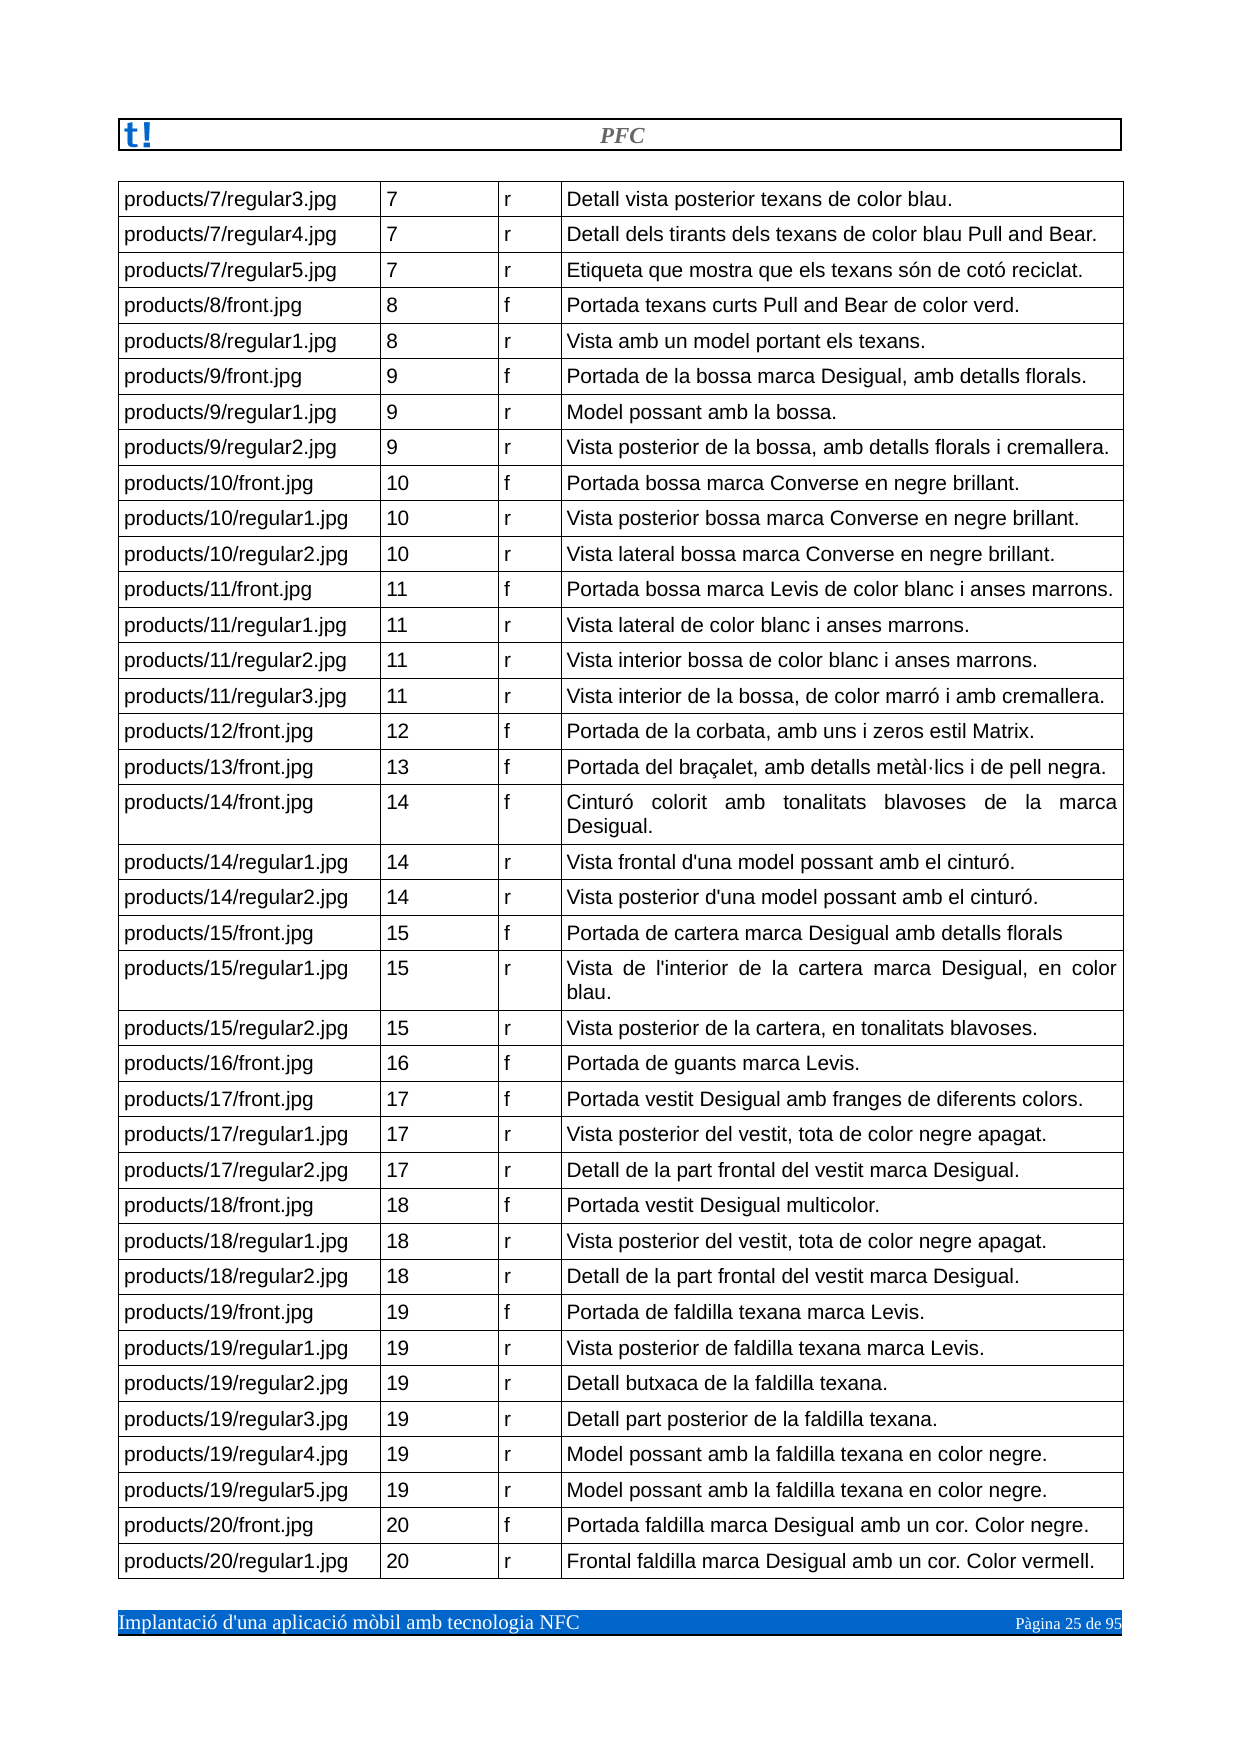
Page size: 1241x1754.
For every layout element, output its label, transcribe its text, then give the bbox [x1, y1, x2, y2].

table_cell 7 [381, 182, 498, 216]
table_cell 20 [381, 1544, 498, 1578]
table_cell products/10/regular1.jpg [119, 501, 380, 536]
table_cell 11 [381, 572, 498, 607]
table_cell products/18/regular1.jpg [119, 1224, 380, 1258]
table_cell r [499, 951, 561, 1010]
table_cell 11 [381, 643, 498, 678]
table_cell products/19/regular2.jpg [119, 1366, 380, 1401]
table_cell 19 [381, 1437, 498, 1472]
table_cell products/7/regular3.jpg [119, 182, 380, 216]
table_cell Vista frontal d'una model possant amb el cinturó. [562, 845, 1123, 879]
table_cell 10 [381, 466, 498, 500]
table_cell r [499, 537, 561, 571]
table_cell r [499, 1153, 561, 1187]
table_cell 18 [381, 1260, 498, 1294]
table_cell 7 [381, 253, 498, 287]
table_cell products/17/regular2.jpg [119, 1153, 380, 1187]
table_cell products/19/regular5.jpg [119, 1473, 380, 1507]
table_cell Vista posterior del vestit, tota de color negre apagat. [562, 1224, 1123, 1258]
table_cell r [499, 1544, 561, 1578]
table_cell 15 [381, 951, 498, 1010]
table_cell Vista posterior de la cartera, en tonalitats blavoses. [562, 1011, 1123, 1045]
table_cell products/9/regular1.jpg [119, 395, 380, 429]
table_cell 9 [381, 430, 498, 465]
table_cell 17 [381, 1153, 498, 1187]
table_cell Vista interior de la bossa, de color marró i amb cremallera. [562, 679, 1123, 713]
table_cell f [499, 466, 561, 500]
table_cell Portada faldilla marca Desigual amb un cor. Color negre. [562, 1508, 1123, 1543]
table_cell Vista de l'interior de la cartera marca Desigual, en color blau. [562, 951, 1123, 1010]
table_cell 9 [381, 395, 498, 429]
table_cell Model possant amb la faldilla texana en color negre. [562, 1473, 1123, 1507]
table_cell products/17/regular1.jpg [119, 1117, 380, 1152]
table_cell r [499, 1260, 561, 1294]
table_cell r [499, 1331, 561, 1365]
table_cell Portada de la bossa marca Desigual, amb detalls florals. [562, 359, 1123, 394]
table_cell Vista lateral bossa marca Converse en negre brillant. [562, 537, 1123, 571]
table_cell f [499, 359, 561, 394]
table_cell products/14/front.jpg [119, 785, 380, 844]
table_cell 13 [381, 750, 498, 784]
table_cell f [499, 714, 561, 749]
table_cell f [499, 1295, 561, 1329]
table_cell 8 [381, 288, 498, 323]
table_cell 15 [381, 916, 498, 950]
table_cell 19 [381, 1473, 498, 1507]
table_cell 15 [381, 1011, 498, 1045]
table_cell f [499, 785, 561, 844]
table_cell r [499, 1402, 561, 1436]
table_cell r [499, 880, 561, 915]
table_cell Vista posterior bossa marca Converse en negre brillant. [562, 501, 1123, 536]
table_cell 19 [381, 1295, 498, 1329]
table_cell Vista lateral de color blanc i anses marrons. [562, 608, 1123, 642]
table_cell Vista posterior de la bossa, amb detalls florals i cremallera. [562, 430, 1123, 465]
table_cell products/12/front.jpg [119, 714, 380, 749]
table_cell 14 [381, 880, 498, 915]
table_cell r [499, 182, 561, 216]
table_cell Model possant amb la faldilla texana en color negre. [562, 1437, 1123, 1472]
table_cell r [499, 395, 561, 429]
table_cell f [499, 1189, 561, 1223]
table_cell Portada texans curts Pull and Bear de color verd. [562, 288, 1123, 323]
table_cell Portada de guants marca Levis. [562, 1046, 1123, 1081]
table_cell 10 [381, 501, 498, 536]
table_cell Portada de cartera marca Desigual amb detalls florals [562, 916, 1123, 950]
table_cell products/11/regular2.jpg [119, 643, 380, 678]
table_cell products/7/regular4.jpg [119, 217, 380, 252]
table_cell f [499, 572, 561, 607]
table_cell products/10/regular2.jpg [119, 537, 380, 571]
table_cell 19 [381, 1331, 498, 1365]
table_cell Vista posterior del vestit, tota de color negre apagat. [562, 1117, 1123, 1152]
table_cell Portada bossa marca Levis de color blanc i anses marrons. [562, 572, 1123, 607]
table_cell products/11/regular1.jpg [119, 608, 380, 642]
table_cell products/9/front.jpg [119, 359, 380, 394]
table_cell products/20/regular1.jpg [119, 1544, 380, 1578]
table_cell r [499, 217, 561, 252]
table_cell Etiqueta que mostra que els texans són de cotó reciclat. [562, 253, 1123, 287]
table_cell r [499, 1117, 561, 1152]
table_cell r [499, 253, 561, 287]
table_cell Detall dels tirants dels texans de color blau Pull and Bear. [562, 217, 1123, 252]
table_cell 11 [381, 608, 498, 642]
table_cell products/20/front.jpg [119, 1508, 380, 1543]
table_cell r [499, 1224, 561, 1258]
table_cell products/16/front.jpg [119, 1046, 380, 1081]
table_cell f [499, 1082, 561, 1116]
table_cell products/14/regular2.jpg [119, 880, 380, 915]
table_cell f [499, 288, 561, 323]
table_cell products/15/regular2.jpg [119, 1011, 380, 1045]
table_cell 8 [381, 324, 498, 358]
table_cell f [499, 1508, 561, 1543]
table_cell 20 [381, 1508, 498, 1543]
table_cell 18 [381, 1189, 498, 1223]
table_cell Detall de la part frontal del vestit marca Desigual. [562, 1153, 1123, 1187]
table_cell 19 [381, 1366, 498, 1401]
table_cell Detall de la part frontal del vestit marca Desigual. [562, 1260, 1123, 1294]
table_cell r [499, 501, 561, 536]
table_cell r [499, 430, 561, 465]
table_cell 18 [381, 1224, 498, 1258]
table_cell products/11/front.jpg [119, 572, 380, 607]
table_cell products/18/front.jpg [119, 1189, 380, 1223]
table_cell Portada vestit Desigual amb franges de diferents colors. [562, 1082, 1123, 1116]
table_cell r [499, 643, 561, 678]
table_cell Vista interior bossa de color blanc i anses marrons. [562, 643, 1123, 678]
table_cell Portada del braçalet, amb detalls metàl·lics i de pell negra. [562, 750, 1123, 784]
table_cell f [499, 1046, 561, 1081]
table_cell products/14/regular1.jpg [119, 845, 380, 879]
table_cell f [499, 916, 561, 950]
table_cell products/15/front.jpg [119, 916, 380, 950]
table_cell 16 [381, 1046, 498, 1081]
table_cell products/7/regular5.jpg [119, 253, 380, 287]
table_cell Portada bossa marca Converse en negre brillant. [562, 466, 1123, 500]
table_cell r [499, 324, 561, 358]
table_cell products/15/regular1.jpg [119, 951, 380, 1010]
table_cell Vista posterior de faldilla texana marca Levis. [562, 1331, 1123, 1365]
table_cell products/10/front.jpg [119, 466, 380, 500]
picture [123, 121, 151, 148]
table_cell Portada de faldilla texana marca Levis. [562, 1295, 1123, 1329]
table_cell products/18/regular2.jpg [119, 1260, 380, 1294]
table_cell products/9/regular2.jpg [119, 430, 380, 465]
table_cell products/8/front.jpg [119, 288, 380, 323]
table_cell 17 [381, 1082, 498, 1116]
table_cell 7 [381, 217, 498, 252]
table_cell r [499, 1011, 561, 1045]
table_cell r [499, 845, 561, 879]
table_cell Cinturó colorit amb tonalitats blavoses de la marca Desigual. [562, 785, 1123, 844]
table_cell products/19/regular3.jpg [119, 1402, 380, 1436]
table_cell r [499, 679, 561, 713]
table_cell 19 [381, 1402, 498, 1436]
table_cell r [499, 1473, 561, 1507]
table_cell products/11/regular3.jpg [119, 679, 380, 713]
table_cell Detall part posterior de la faldilla texana. [562, 1402, 1123, 1436]
table_cell 12 [381, 714, 498, 749]
table_cell Detall vista posterior texans de color blau. [562, 182, 1123, 216]
table_cell products/19/front.jpg [119, 1295, 380, 1329]
table_cell products/17/front.jpg [119, 1082, 380, 1116]
table_cell Portada de la corbata, amb uns i zeros estil Matrix. [562, 714, 1123, 749]
table_cell products/19/regular4.jpg [119, 1437, 380, 1472]
table_cell Portada vestit Desigual multicolor. [562, 1189, 1123, 1223]
table_cell products/19/regular1.jpg [119, 1331, 380, 1365]
table_cell 11 [381, 679, 498, 713]
table_cell r [499, 1366, 561, 1401]
table_cell Detall butxaca de la faldilla texana. [562, 1366, 1123, 1401]
table_cell r [499, 608, 561, 642]
table_cell 14 [381, 845, 498, 879]
table_cell r [499, 1437, 561, 1472]
table_cell 9 [381, 359, 498, 394]
table_cell 17 [381, 1117, 498, 1152]
table_cell Model possant amb la bossa. [562, 395, 1123, 429]
table_cell Frontal faldilla marca Desigual amb un cor. Color vermell. [562, 1544, 1123, 1578]
table_cell f [499, 750, 561, 784]
table_cell 10 [381, 537, 498, 571]
table_cell Vista posterior d'una model possant amb el cinturó. [562, 880, 1123, 915]
table_cell Vista amb un model portant els texans. [562, 324, 1123, 358]
table_cell products/13/front.jpg [119, 750, 380, 784]
table_cell 14 [381, 785, 498, 844]
table_cell products/8/regular1.jpg [119, 324, 380, 358]
